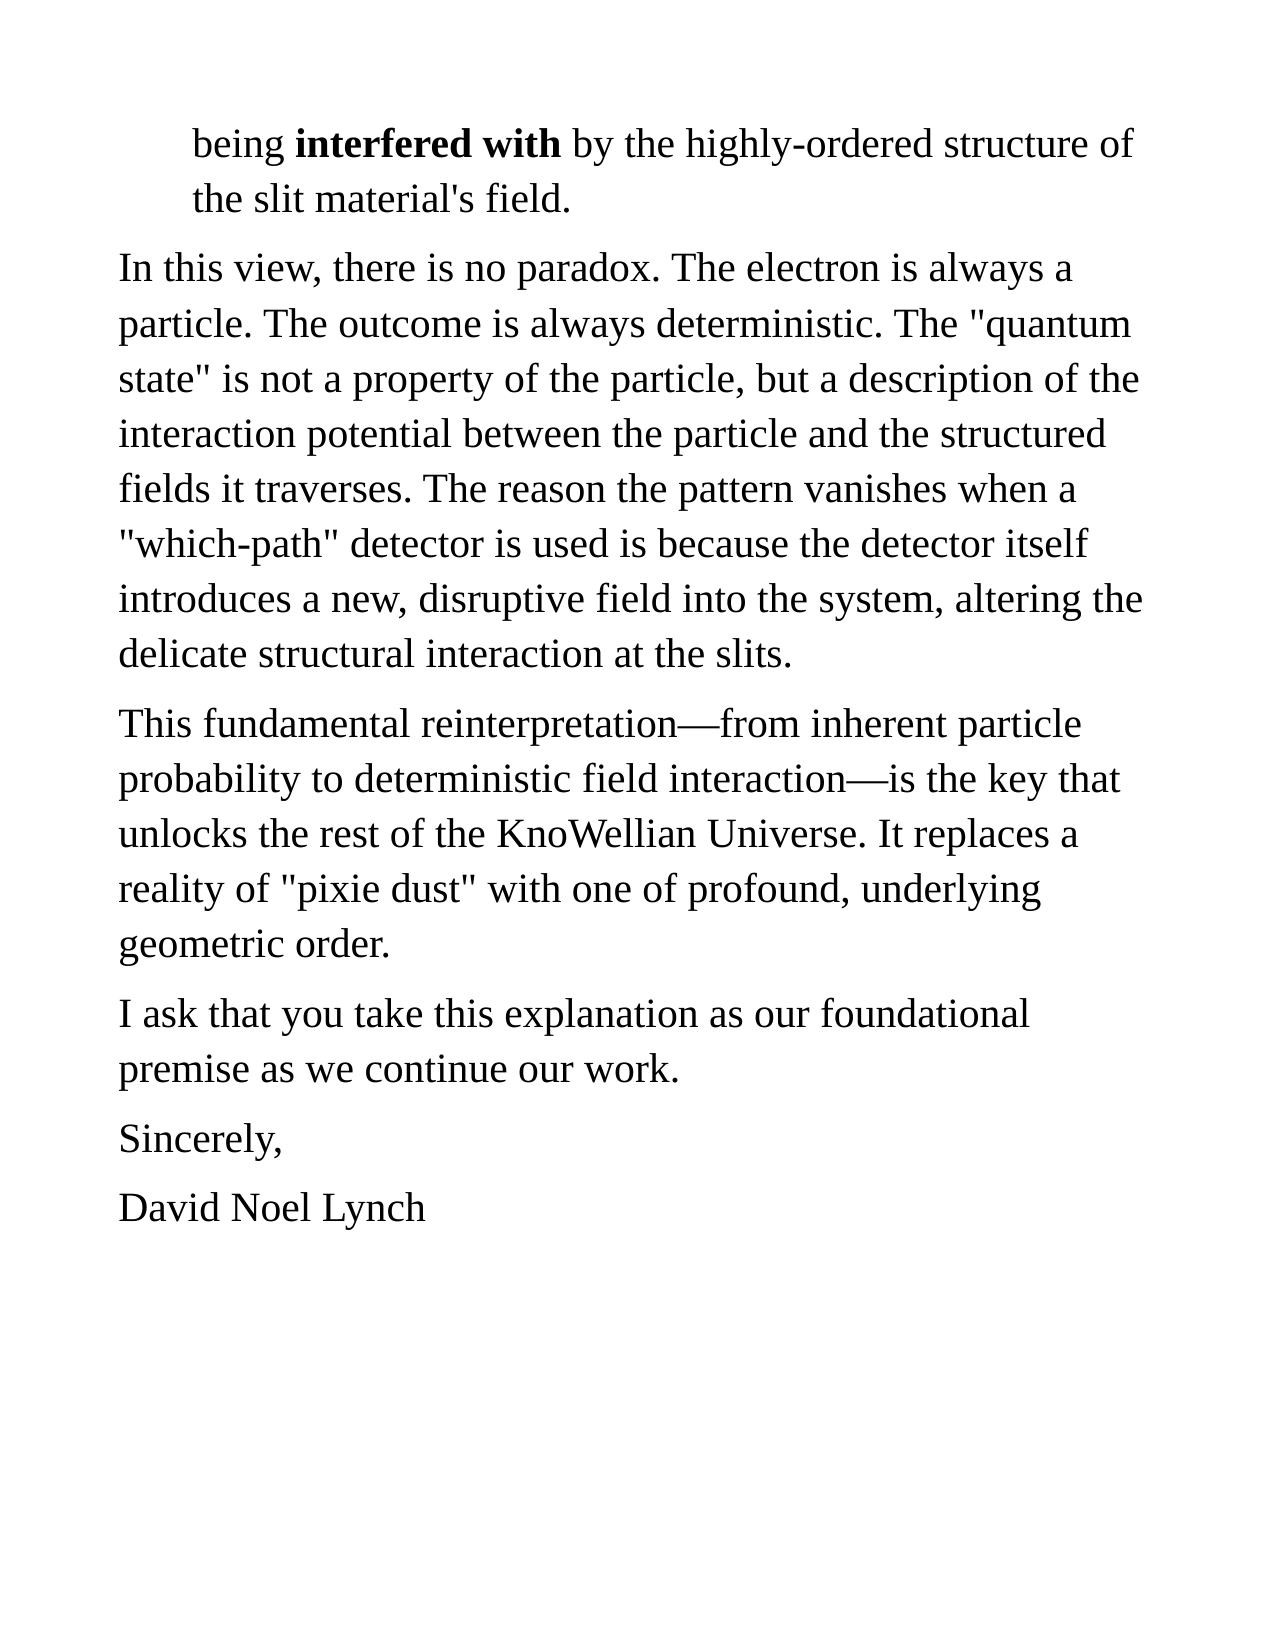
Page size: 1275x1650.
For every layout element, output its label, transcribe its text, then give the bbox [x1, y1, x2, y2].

text This fundamental reinterpretation—from inherent particle probability to deterministic field interaction—is the key that unlocks the rest of the KnoWellian Universe. It replaces a reality of "pixie dust" with one of profound, underlying geometric order. [118, 698, 1157, 967]
text Sincerely, [118, 1113, 1157, 1161]
text I ask that you take this explanation as our foundational premise as we continue our work. [118, 988, 1157, 1091]
list being interfered with by the highly-ordered structure of the slit material's field. [162, 118, 1157, 221]
text In this view, there is no paradox. The electron is always a particle. The outcome is always deterministic. The "quantum state" is not a property of the particle, but a description of the interaction potential between the particle and the structured fields it traverses. The reason the pattern vanishes when a "which-path" detector is used is because the detector itself introduces a new, disruptive field into the system, altering the delicate structural interaction at the slits. [118, 243, 1157, 677]
text David Noel Lynch [118, 1183, 1157, 1231]
